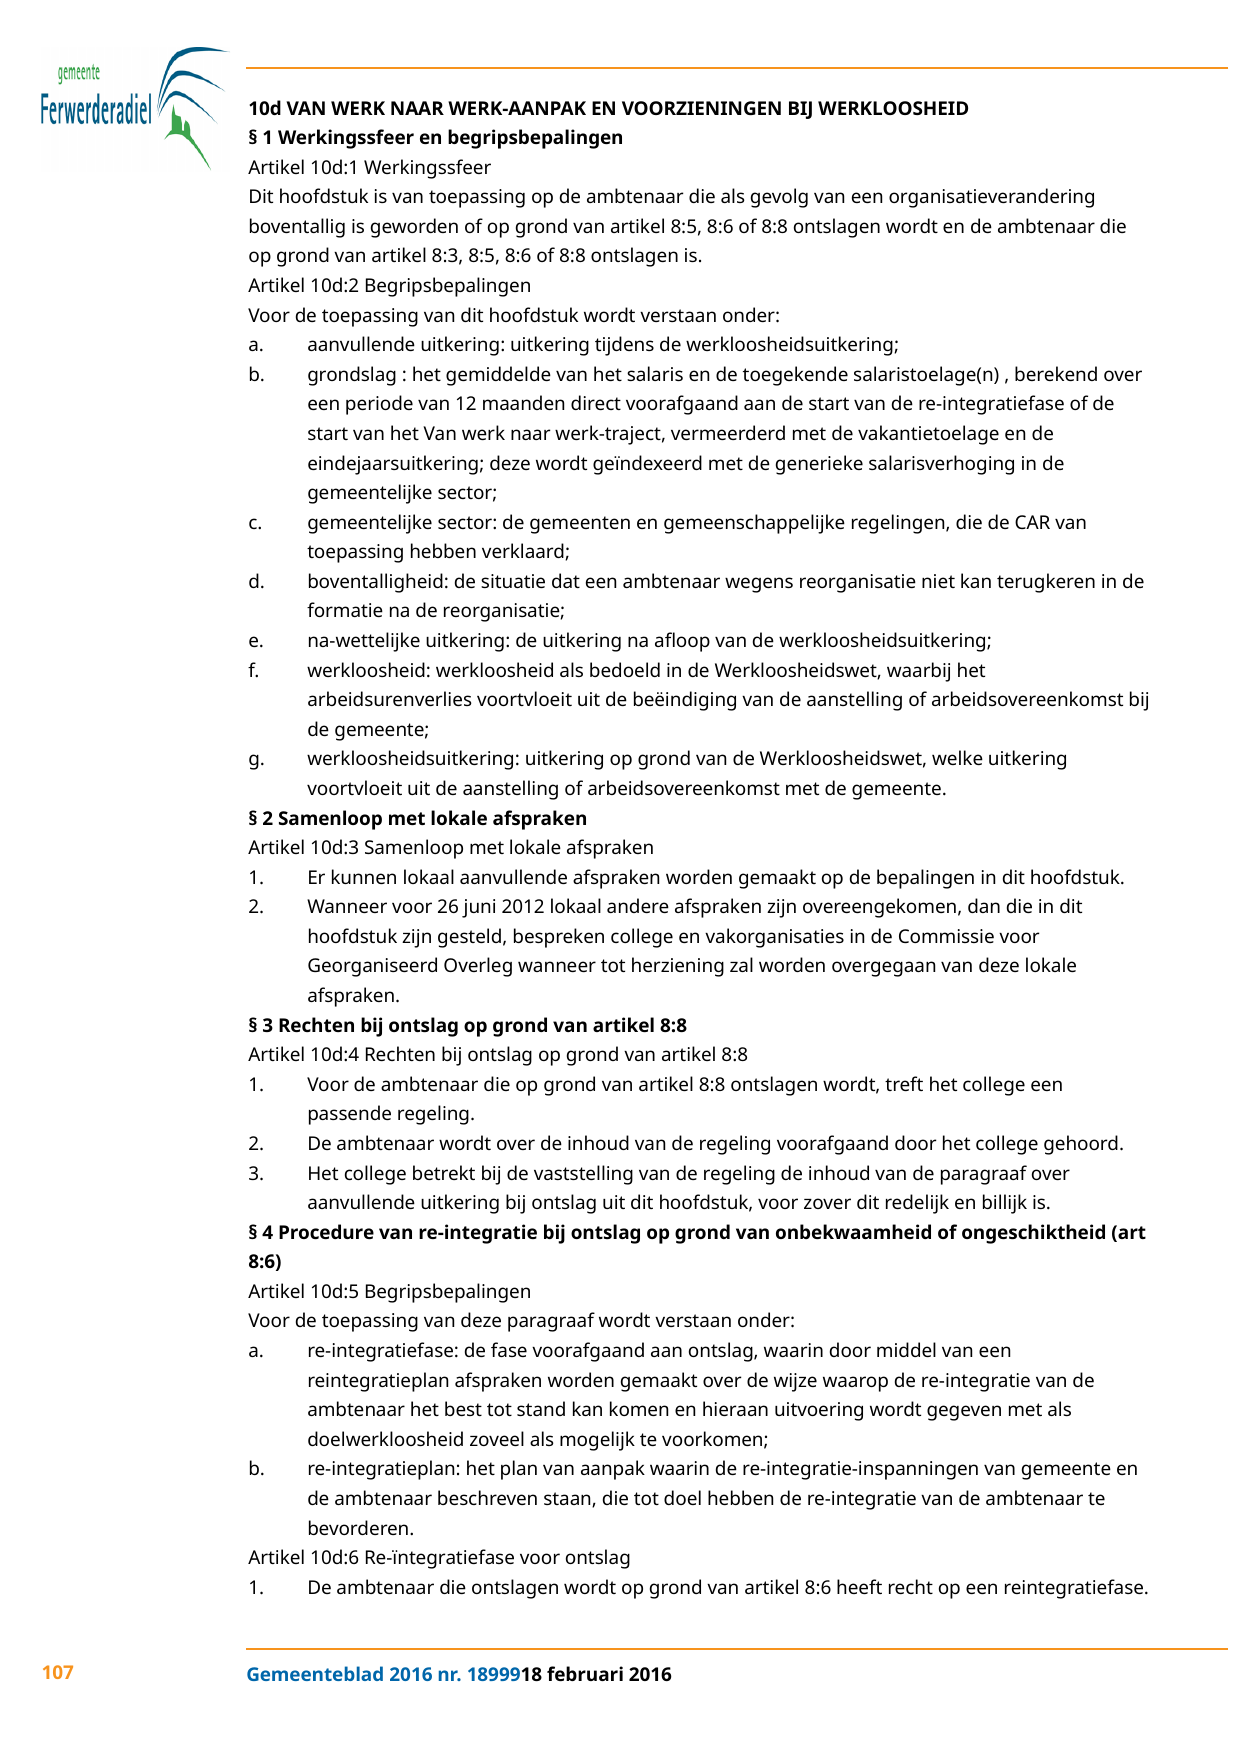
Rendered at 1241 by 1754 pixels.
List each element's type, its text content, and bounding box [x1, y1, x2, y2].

text Artikel 10d:2 Begripsbepalingen [248, 272, 1152, 298]
list Het college betrekt bij de vaststelling van de regeling de inhoud van de paragraaf over aanvullende uitkering bij ontslag uit dit hoofdstuk, voor zover dit redelijk en billijk is. [248, 1160, 1152, 1215]
text Artikel 10d:3 Samenloop met lokale afspraken [248, 834, 1152, 860]
text Artikel 10d:6 Re-ïntegratiefase voor ontslag [248, 1544, 1152, 1570]
list Voor de ambtenaar die op grond van artikel 8:8 ontslagen wordt, treft het college een passende regeling. [248, 1071, 1152, 1126]
list De ambtenaar wordt over de inhoud van de regeling voorafgaand door het college gehoord. [248, 1130, 1152, 1156]
text Artikel 10d:4 Rechten bij ontslag op grond van artikel 8:8 [248, 1041, 1152, 1067]
list De ambtenaar die ontslagen wordt op grond van artikel 8:6 heeft recht op een reintegratiefase. [248, 1574, 1152, 1600]
text Artikel 10d:1 Werkingssfeer [248, 154, 1152, 180]
picture [41, 47, 231, 172]
text Dit hoofdstuk is van toepassing op de ambtenaar die als gevolg van een organisatieverandering boventallig is geworden of op grond van artikel 8:5, 8:6 of 8:8 ontslagen wordt en de ambtenaar die op grond van artikel 8:3, 8:5, 8:6 of 8:8 ontslagen is. [248, 183, 1152, 268]
list werkloosheid: werkloosheid als bedoeld in de Werkloosheidswet, waarbij het arbeidsurenverlies voortvloeit uit de beëindiging van de aanstelling of arbeidsovereenkomst bij de gemeente; [248, 657, 1152, 742]
list gemeentelijke sector: de gemeenten en gemeenschappelijke regelingen, die de CAR van toepassing hebben verklaard; [248, 509, 1152, 564]
list Wanneer voor 26 juni 2012 lokaal andere afspraken zijn overeengekomen, dan die in dit hoofdstuk zijn gesteld, bespreken college en vakorganisaties in de Commissie voor Georganiseerd Overleg wanneer tot herziening zal worden overgegaan van deze lokale afspraken. [248, 893, 1152, 1008]
text § 4 Procedure van re-integratie bij ontslag op grond van onbekwaamheid of ongeschiktheid (art 8:6) [248, 1219, 1152, 1274]
text § 1 Werkingssfeer en begripsbepalingen [248, 124, 1152, 150]
text § 2 Samenloop met lokale afspraken [248, 805, 1152, 831]
list re-integratieplan: het plan van aanpak waarin de re-integratie-inspanningen van gemeente en de ambtenaar beschreven staan, die tot doel hebben de re-integratie van de ambtenaar te bevorderen. [248, 1456, 1152, 1541]
list na-wettelijke uitkering: de uitkering na afloop van de werkloosheidsuitkering; [248, 627, 1152, 653]
list boventalligheid: de situatie dat een ambtenaar wegens reorganisatie niet kan terugkeren in de formatie na de reorganisatie; [248, 568, 1152, 623]
text Voor de toepassing van dit hoofdstuk wordt verstaan onder: [248, 302, 1152, 328]
text Voor de toepassing van deze paragraaf wordt verstaan onder: [248, 1308, 1152, 1333]
text Artikel 10d:5 Begripsbepalingen [248, 1278, 1152, 1304]
list grondslag : het gemiddelde van het salaris en de toegekende salaristoelage(n) , berekend over een periode van 12 maanden direct voorafgaand aan de start van de re-integratiefase of de start van het Van werk naar werk-traject, vermeerderd met de vakantietoelage en de eindejaarsuitkering; deze wordt geïndexeerd met de generieke salarisverhoging in de gemeentelijke sector; [248, 361, 1152, 505]
list re-integratiefase: de fase voorafgaand aan ontslag, waarin door middel van een reintegratieplan afspraken worden gemaakt over de wijze waarop de re-integratie van de ambtenaar het best tot stand kan komen en hieraan uitvoering wordt gegeven met als doelwerkloosheid zoveel als mogelijk te voorkomen; [248, 1337, 1152, 1452]
list werkloosheidsuitkering: uitkering op grond van de Werkloosheidswet, welke uitkering voortvloeit uit de aanstelling of arbeidsovereenkomst met de gemeente. [248, 746, 1152, 801]
list aanvullende uitkering: uitkering tijdens de werkloosheidsuitkering; [248, 331, 1152, 357]
text 10d VAN WERK NAAR WERK-AANPAK EN VOORZIENINGEN BIJ WERKLOOSHEID [248, 95, 1152, 121]
text § 3 Rechten bij ontslag op grond van artikel 8:8 [248, 1012, 1152, 1038]
list Er kunnen lokaal aanvullende afspraken worden gemaakt op de bepalingen in dit hoofdstuk. [248, 864, 1152, 890]
